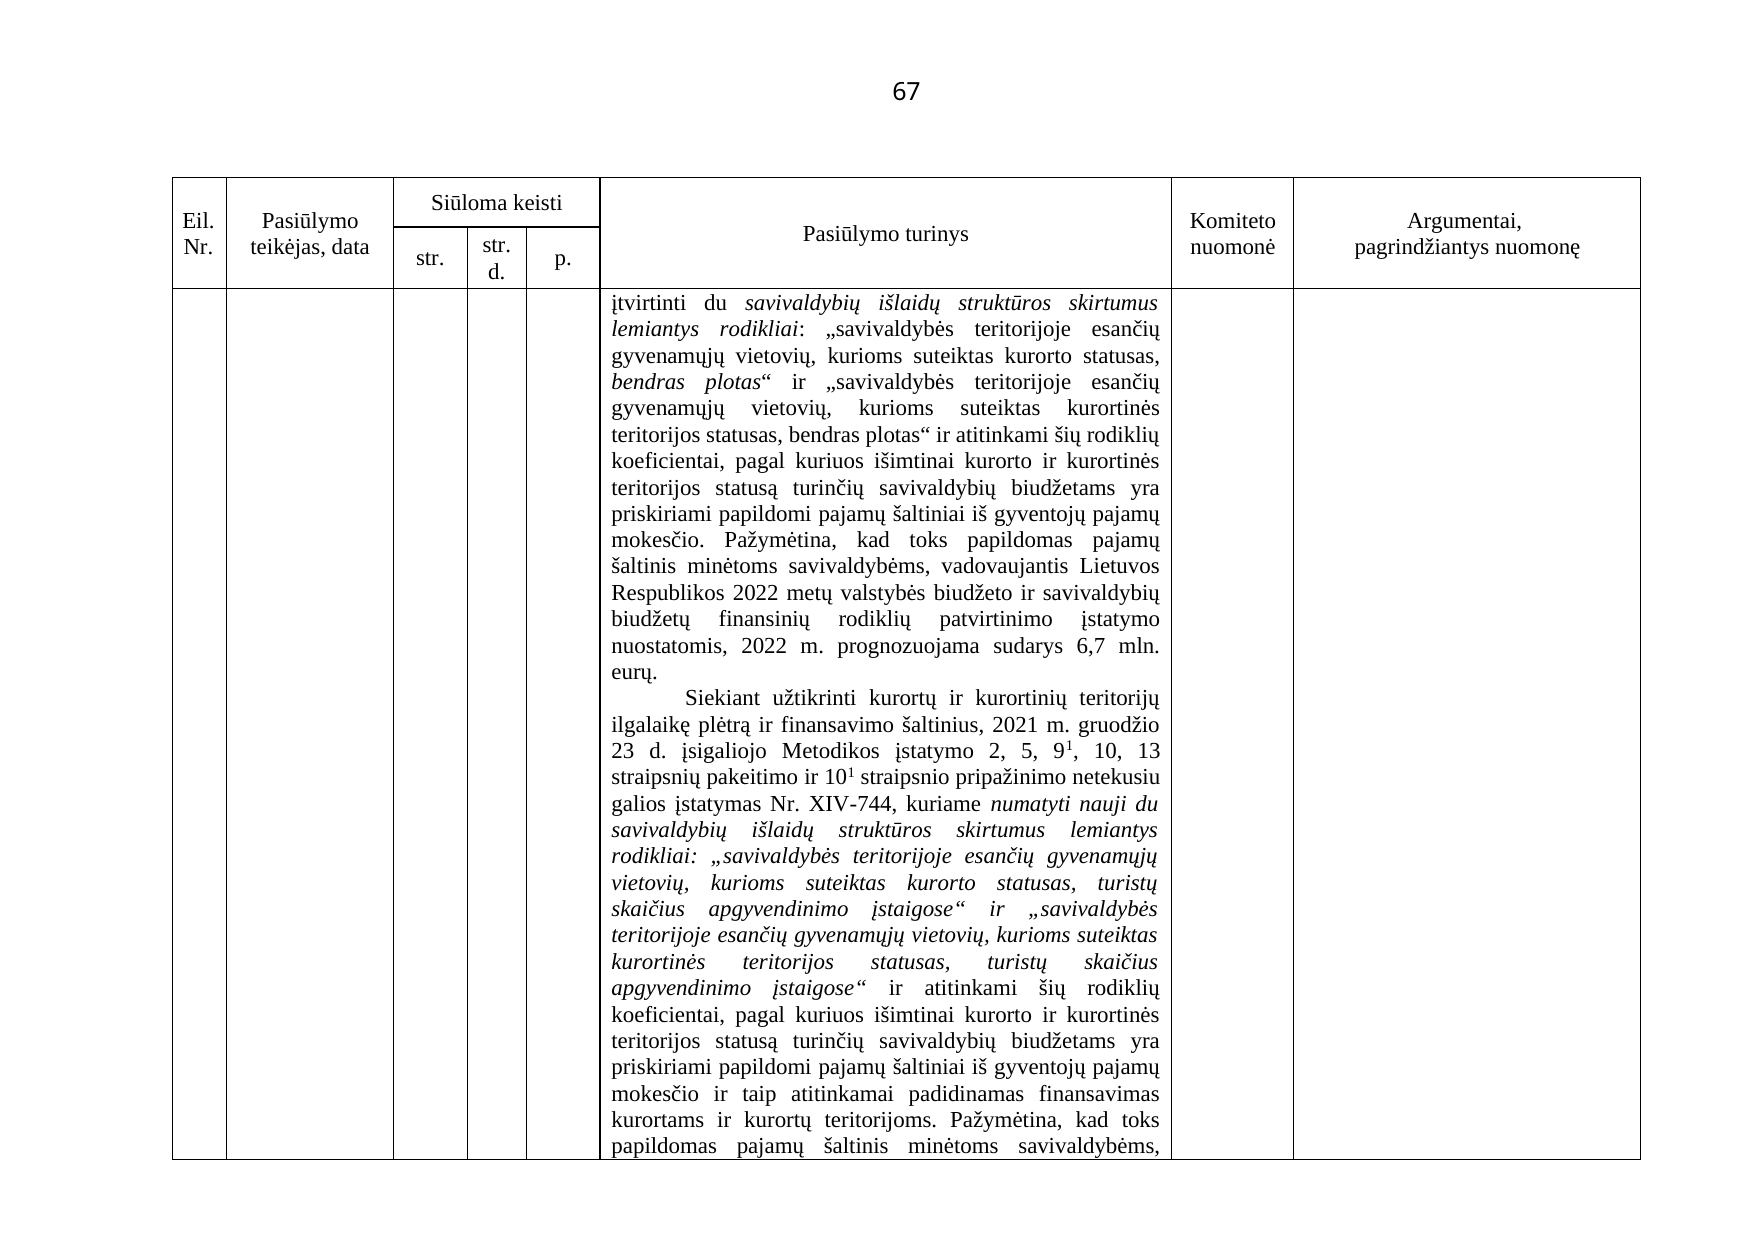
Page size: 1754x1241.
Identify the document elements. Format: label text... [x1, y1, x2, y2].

table_cell [227, 289, 393, 1159]
table_cell įtvirtinti du savivaldybių išlaidų struktūros skirtumus lemiantys rodikliai: „savivaldybės teritorijoje esančių gyvenamųjų vietovių, kurioms suteiktas kurorto statusas, bendras plotas“ ir „savivaldybės teritorijoje esančių gyvenamųjų vietovių, kurioms suteiktas kurortinės teritorijos statusas, bendras plotas“ ir atitinkami šių rodiklių koeficientai, pagal kuriuos išimtinai kurorto ir kurortinės teritorijos statusą turinčių savivaldybių biudžetams yra priskiriami papildomi pajamų šaltiniai iš gyventojų pajamų mokesčio. Pažymėtina, kad toks papildomas pajamų šaltinis minėtoms savivaldybėms, vadovaujantis Lietuvos Respublikos 2022 metų valstybės biudžeto ir savivaldybių biudžetų finansinių rodiklių patvirtinimo įstatymo nuostatomis, 2022 m. prognozuojama sudarys 6,7 mln. eurų. Siekiant užtikrinti kurortų ir kurortinių teritorijų ilgalaikę plėtrą ir finansavimo šaltinius, 2021 m. gruodžio 23 d. įsigaliojo Metodikos įstatymo 2, 5, 91, 10, 13 straipsnių pakeitimo ir 101 straipsnio pripažinimo netekusiu galios įstatymas Nr. XIV-744, kuriame numatyti nauji du savivaldybių išlaidų struktūros skirtumus lemiantys rodikliai: „savivaldybės teritorijoje esančių gyvenamųjų vietovių, kurioms suteiktas kurorto statusas, turistų skaičius apgyvendinimo įstaigose“ ir „savivaldybės teritorijoje esančių gyvenamųjų vietovių, kurioms suteiktas kurortinės teritorijos statusas, turistų skaičius apgyvendinimo įstaigose“ ir atitinkami šių rodiklių koeficientai, pagal kuriuos išimtinai kurorto ir kurortinės teritorijos statusą turinčių savivaldybių biudžetams yra priskiriami papildomi pajamų šaltiniai iš gyventojų pajamų mokesčio ir taip atitinkamai padidinamas finansavimas kurortams ir kurortų teritorijoms. Pažymėtina, kad toks papildomas pajamų šaltinis minėtoms savivaldybėms, [601, 289, 1171, 1159]
table_header Komiteto nuomonė [1172, 178, 1293, 288]
table_cell str. [394, 228, 467, 288]
table_header Eil. Nr. [173, 178, 226, 288]
table_cell [527, 289, 599, 1159]
table_header Siūloma keisti [394, 178, 599, 226]
table_cell [1294, 289, 1640, 1159]
table_cell [468, 289, 526, 1159]
table_header Pasiūlymo teikėjas, data [227, 178, 393, 288]
table_cell [1172, 289, 1293, 1159]
table_header Pasiūlymo turinys [601, 178, 1171, 288]
table_cell [173, 289, 226, 1159]
table_header Argumentai, pagrindžiantys nuomonę [1294, 178, 1640, 288]
table_cell str. d. [468, 228, 526, 288]
table_cell [394, 289, 467, 1159]
table_cell p. [527, 228, 599, 288]
